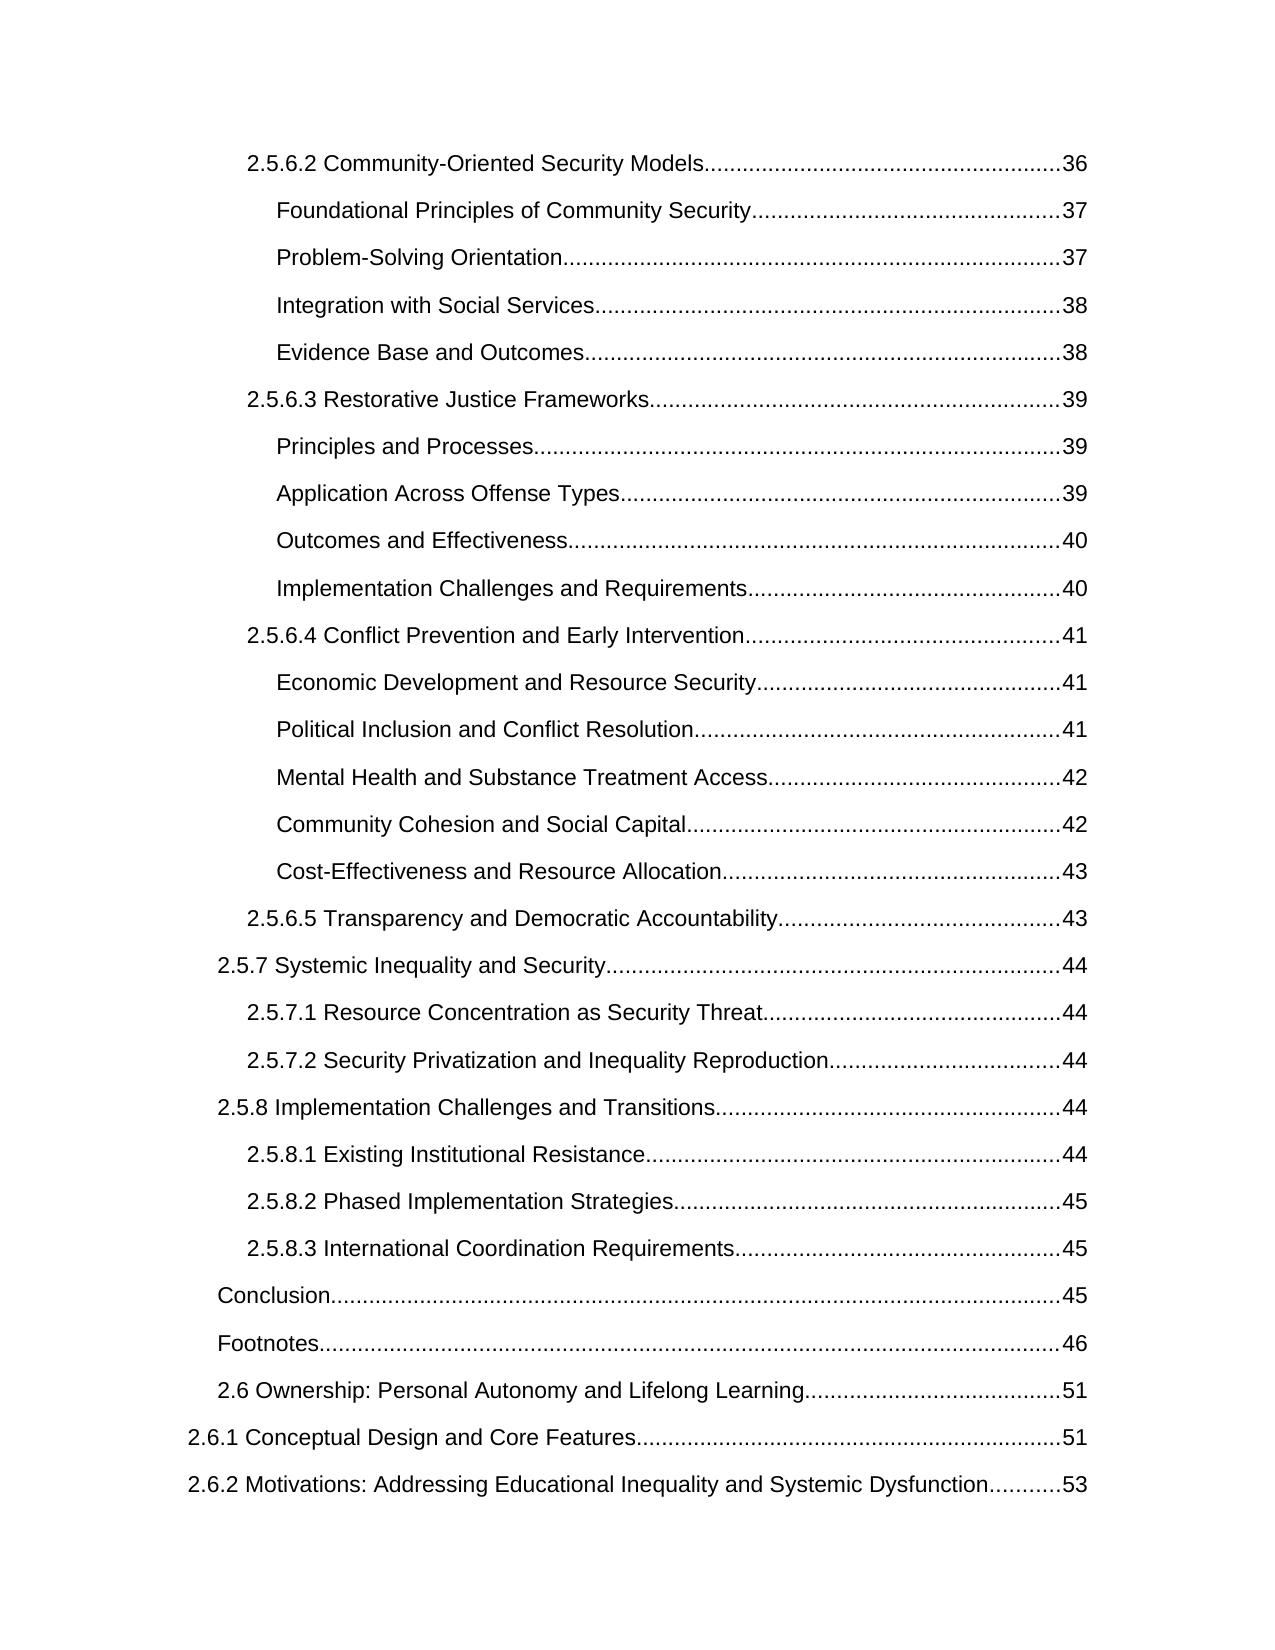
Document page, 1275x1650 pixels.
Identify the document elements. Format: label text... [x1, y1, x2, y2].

text 2.5.6.2 Community-Oriented Security Models 36 [247, 150, 1087, 176]
text 2.5.6.4 Conflict Prevention and Early Intervention 41 [247, 622, 1087, 648]
text Mental Health and Substance Treatment Access 42 [276, 763, 1087, 790]
text 2.6.1 Conceptual Design and Core Features 51 [187, 1424, 1087, 1450]
text 2.5.7.1 Resource Concentration as Security Threat 44 [247, 999, 1087, 1026]
text Evidence Base and Outcomes 38 [276, 339, 1087, 365]
text Conclusion 45 [217, 1282, 1087, 1309]
text 2.5.7 Systemic Inequality and Security 44 [217, 952, 1087, 978]
text 2.6 Ownership: Personal Autonomy and Lifelong Learning 51 [217, 1377, 1087, 1403]
text 2.5.8.2 Phased Implementation Strategies 45 [247, 1188, 1087, 1214]
text 2.5.8.1 Existing Institutional Resistance 44 [247, 1141, 1087, 1167]
text Application Across Offense Types 39 [276, 480, 1087, 507]
text Foundational Principles of Community Security 37 [276, 197, 1087, 223]
text Community Cohesion and Social Capital 42 [276, 811, 1087, 837]
text Integration with Social Services 38 [276, 292, 1087, 318]
text Outcomes and Effectiveness 40 [276, 527, 1087, 554]
text Principles and Processes 39 [276, 433, 1087, 459]
text 2.5.8 Implementation Challenges and Transitions 44 [217, 1094, 1087, 1120]
text Political Inclusion and Conflict Resolution 41 [276, 716, 1087, 743]
text 2.5.6.3 Restorative Justice Frameworks 39 [247, 386, 1087, 412]
text 2.6.2 Motivations: Addressing Educational Inequality and Systemic Dysfunction 53 [187, 1471, 1087, 1498]
text 2.5.6.5 Transparency and Democratic Accountability 43 [247, 905, 1087, 931]
text 2.5.7.2 Security Privatization and Inequality Reproduction 44 [247, 1047, 1087, 1073]
text Problem-Solving Orientation 37 [276, 244, 1087, 271]
text Footnotes 46 [217, 1330, 1087, 1356]
text Implementation Challenges and Requirements 40 [276, 575, 1087, 601]
text Cost-Effectiveness and Resource Allocation 43 [276, 858, 1087, 884]
text Economic Development and Resource Security 41 [276, 669, 1087, 695]
text 2.5.8.3 International Coordination Requirements 45 [247, 1235, 1087, 1262]
